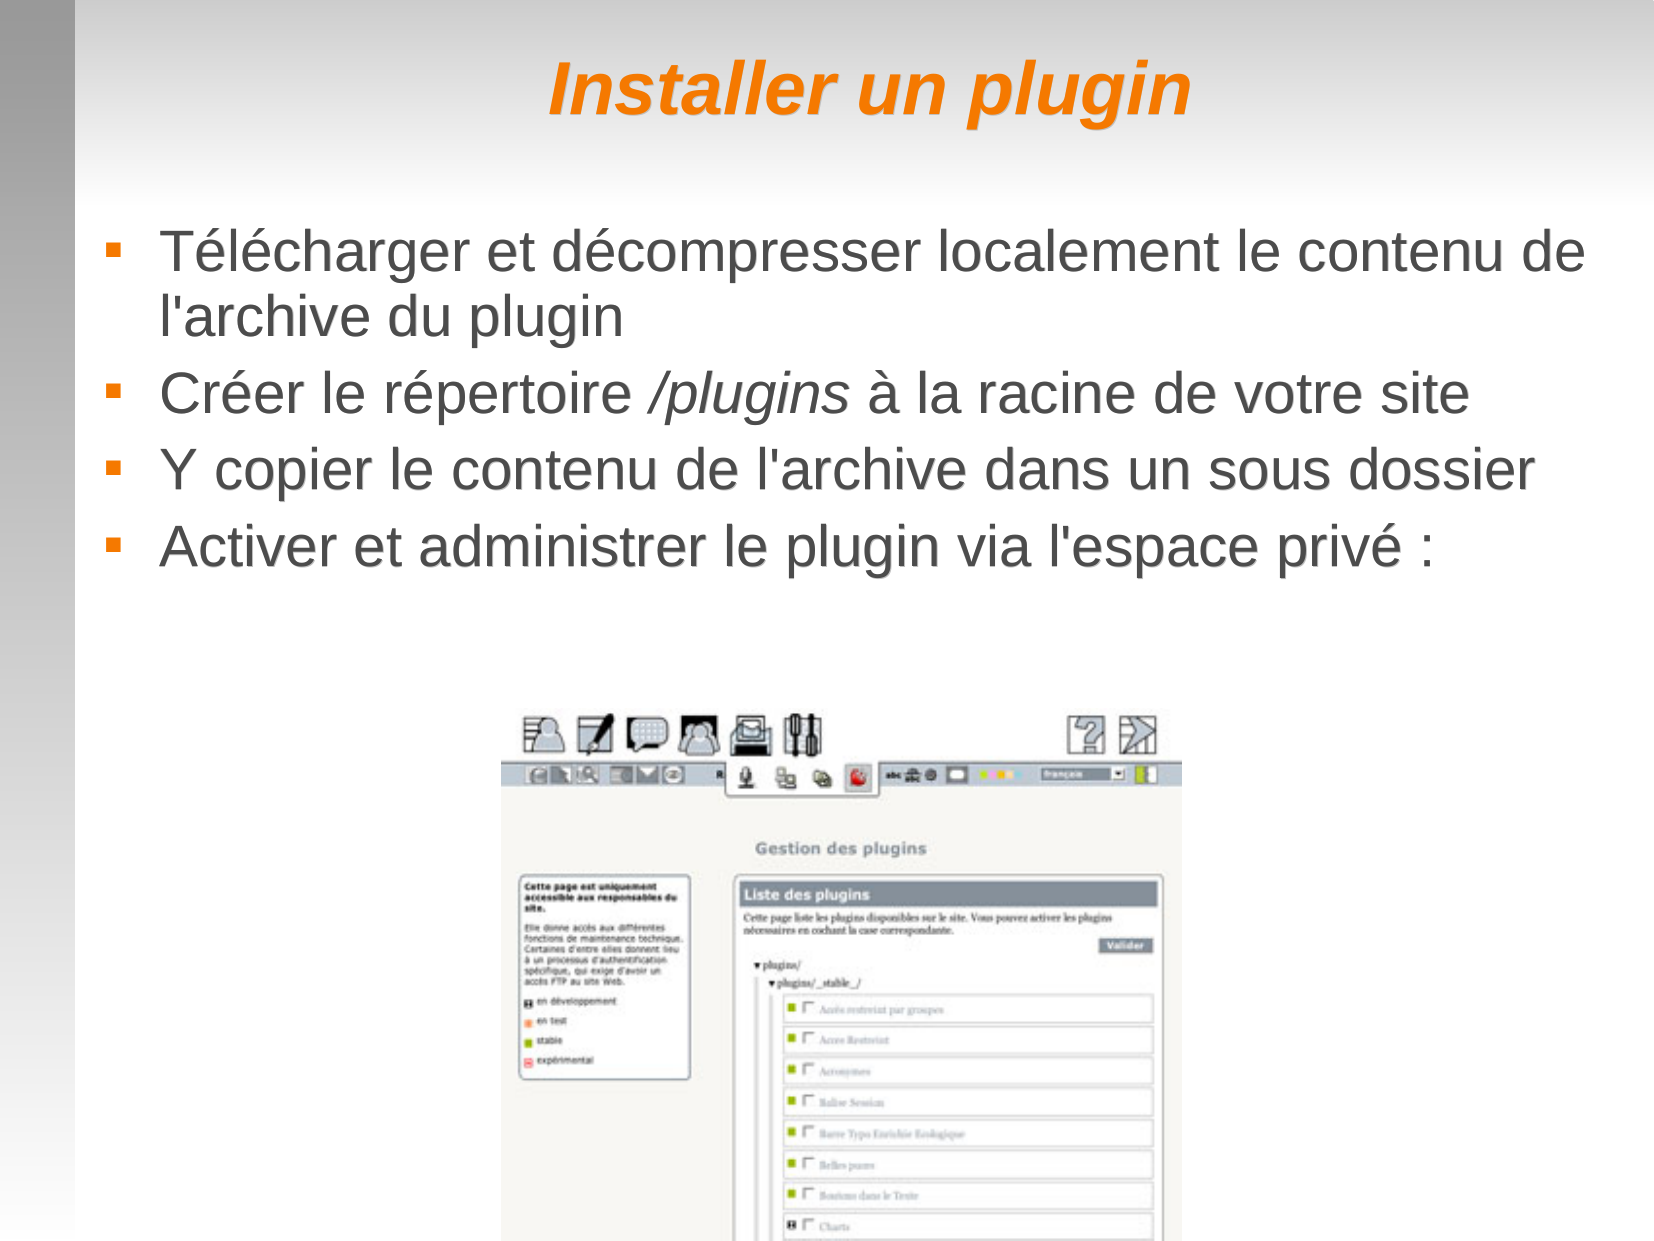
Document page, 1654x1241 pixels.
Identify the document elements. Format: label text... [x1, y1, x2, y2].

picture [501, 708, 1182, 1241]
title Installer un plugin [88, 0, 1654, 178]
list Télécharger et décompresser localement le contenu de l'archive du plugin Créer le répertoire /plugins à la racine de votre site Y copier le contenu de l'archive dans un sous dossier Activer et administrer le plugin via l'espace privé : [88, 218, 1625, 1208]
